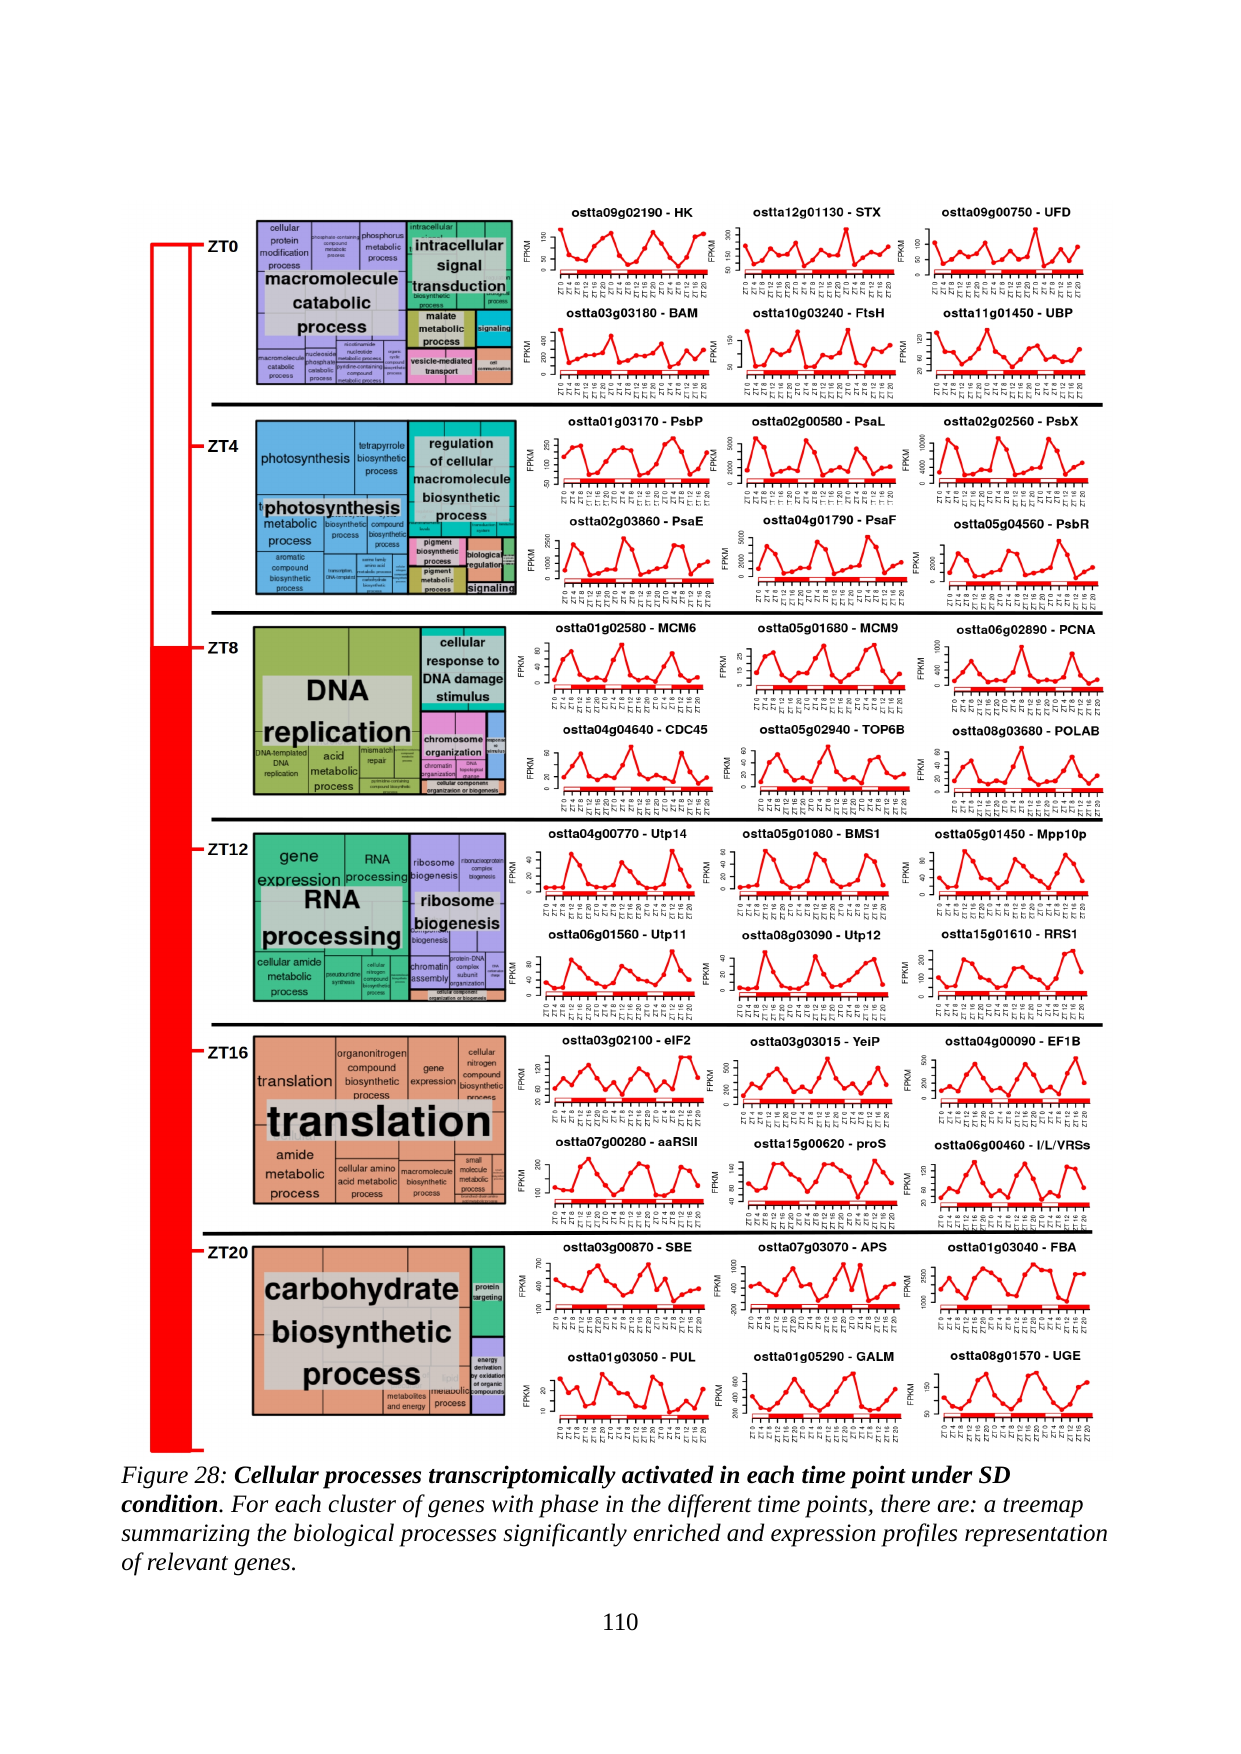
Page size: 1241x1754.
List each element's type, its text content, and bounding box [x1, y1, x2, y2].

text Figure 28: Cellular processes transcriptomically activated in each time point under SD condition. For each cluster of genes with phase in the different time points, there are: a treemap summarizing the biological processes significantly enriched and expression profiles representation of relevant genes. [121, 1461, 1113, 1576]
picture [121, 200, 1113, 1461]
